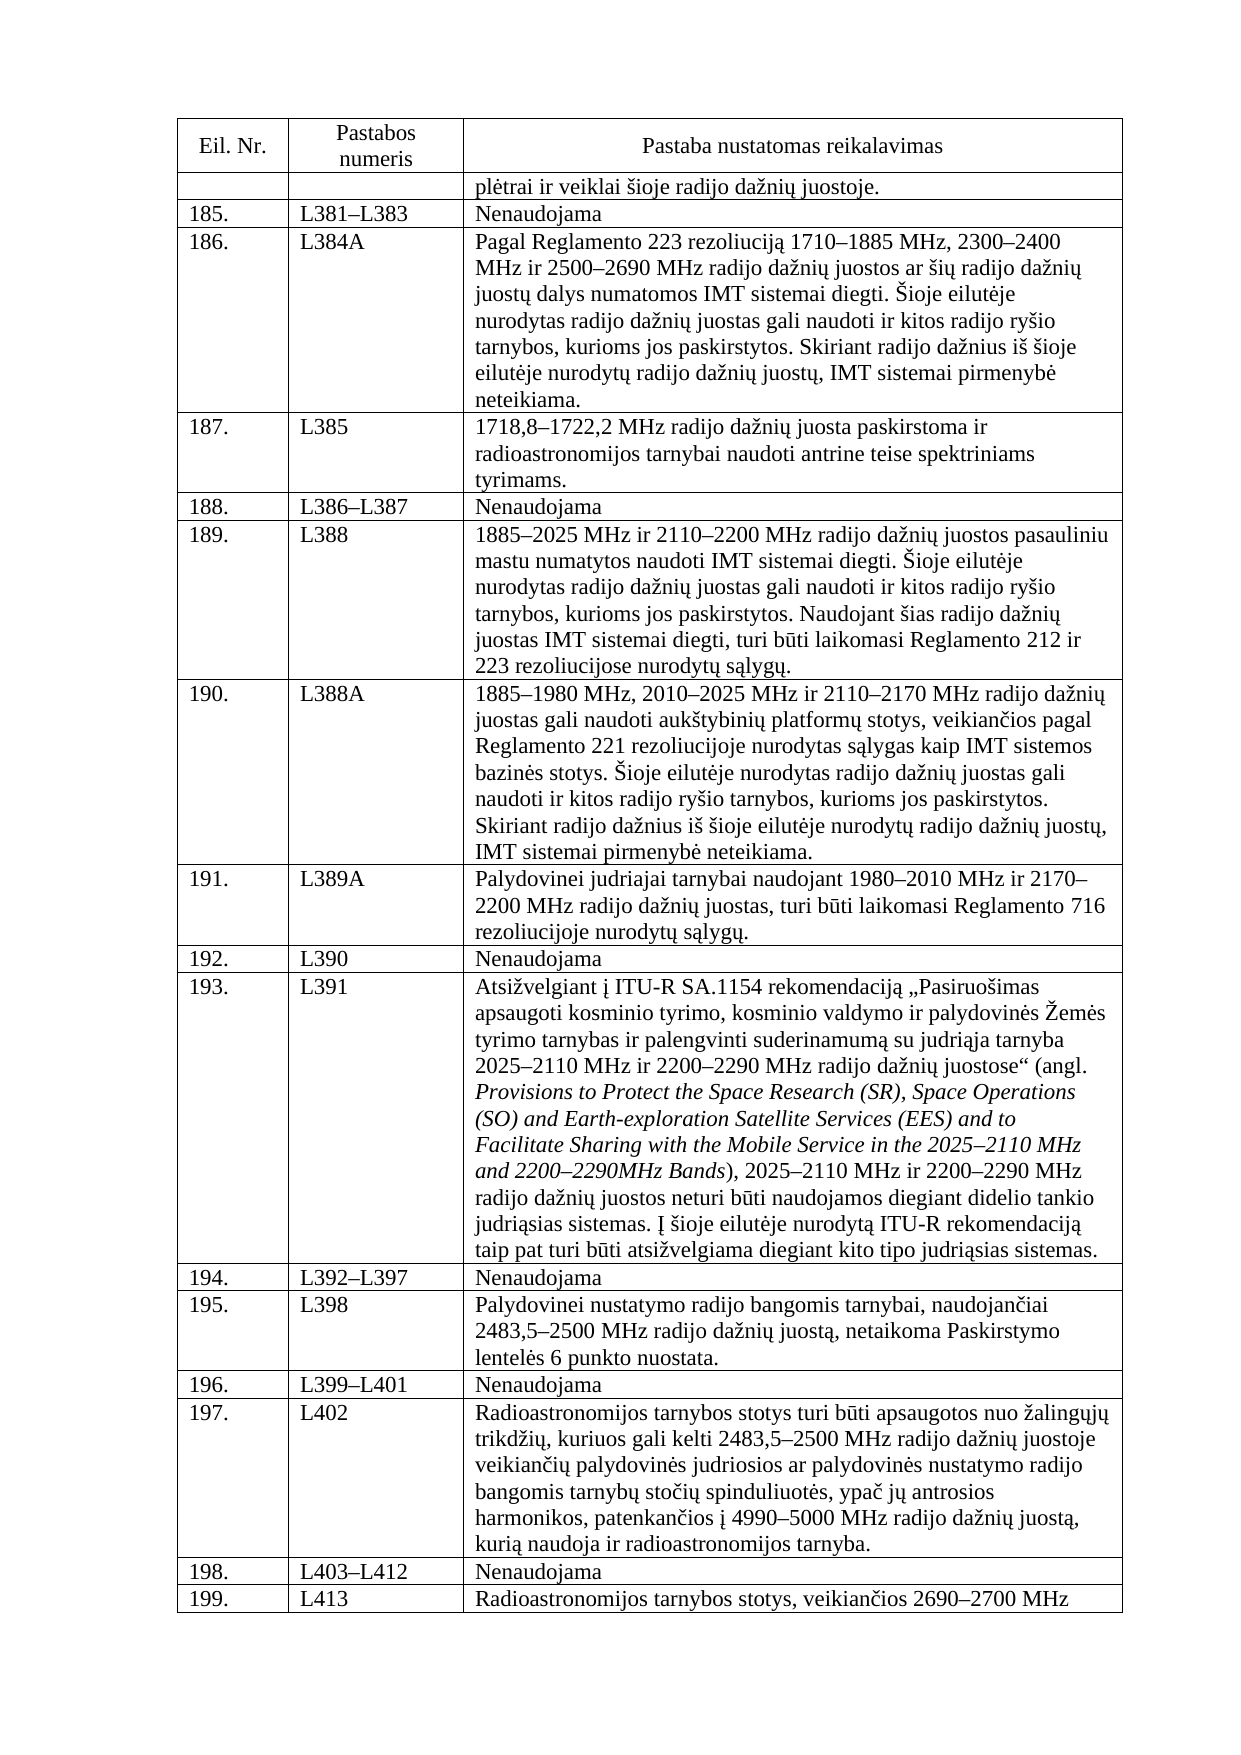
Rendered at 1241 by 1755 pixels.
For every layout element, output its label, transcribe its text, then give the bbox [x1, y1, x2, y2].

table_cell Palydovinei judriajai tarnybai naudojant 1980–2010 MHz ir 2170–2200 MHz radijo dažnių juostas, turi būti laikomasi Reglamento 716 rezoliucijoje nurodytų sąlygų. [464, 865, 1122, 944]
table_cell 193. [178, 973, 288, 1263]
table_cell L391 [289, 973, 463, 1263]
table_header Pastabos numeris [289, 119, 463, 172]
table_cell 190. [178, 680, 288, 864]
table_cell 197. [178, 1399, 288, 1557]
table_cell 1885–1980 MHz, 2010–2025 MHz ir 2110–2170 MHz radijo dažnių juostas gali naudoti aukštybinių platformų stotys, veikiančios pagal Reglamento 221 rezoliucijoje nurodytas sąlygas kaip IMT sistemos bazinės stotys. Šioje eilutėje nurodytas radijo dažnių juostas gali naudoti ir kitos radijo ryšio tarnybos, kurioms jos paskirstytos. Skiriant radijo dažnius iš šioje eilutėje nurodytų radijo dažnių juostų, IMT sistemai pirmenybė neteikiama. [464, 680, 1122, 864]
table_cell L388A [289, 680, 463, 864]
table_cell L385 [289, 413, 463, 492]
table_cell Radioastronomijos tarnybos stotys turi būti apsaugotos nuo žalingųjų trikdžių, kuriuos gali kelti 2483,5–2500 MHz radijo dažnių juostoje veikiančių palydovinės judriosios ar palydovinės nustatymo radijo bangomis tarnybų stočių spinduliuotės, ypač jų antrosios harmonikos, patenkančios į 4990–5000 MHz radijo dažnių juostą, kurią naudoja ir radioastronomijos tarnyba. [464, 1399, 1122, 1557]
table_cell 195. [178, 1291, 288, 1370]
table_cell L392–L397 [289, 1264, 463, 1290]
table_cell 188. [178, 493, 288, 520]
table_cell 196. [178, 1371, 288, 1398]
table_cell L399–L401 [289, 1371, 463, 1398]
table_cell L402 [289, 1399, 463, 1557]
table_cell L388 [289, 521, 463, 679]
table_cell 1718,8–1722,2 MHz radijo dažnių juosta paskirstoma ir radioastronomijos tarnybai naudoti antrine teise spektriniams tyrimams. [464, 413, 1122, 492]
table_cell L390 [289, 946, 463, 972]
table_cell L389A [289, 865, 463, 944]
table_cell Atsižvelgiant į ITU-R SA.1154 rekomendaciją „Pasiruošimas apsaugoti kosminio tyrimo, kosminio valdymo ir palydovinės Žemės tyrimo tarnybas ir palengvinti suderinamumą su judriąja tarnyba 2025–2110 MHz ir 2200–2290 MHz radijo dažnių juostose“ (angl. Provisions to Protect the Space Research (SR), Space Operations (SO) and Earth-exploration Satellite Services (EES) and to Facilitate Sharing with the Mobile Service in the 2025–2110 MHz and 2200–2290MHz Bands), 2025–2110 MHz ir 2200–2290 MHz radijo dažnių juostos neturi būti naudojamos diegiant didelio tankio judriąsias sistemas. Į šioje eilutėje nurodytą ITU-R rekomendaciją taip pat turi būti atsižvelgiama diegiant kito tipo judriąsias sistemas. [464, 973, 1122, 1263]
table_cell 1885–2025 MHz ir 2110–2200 MHz radijo dažnių juostos pasauliniu mastu numatytos naudoti IMT sistemai diegti. Šioje eilutėje nurodytas radijo dažnių juostas gali naudoti ir kitos radijo ryšio tarnybos, kurioms jos paskirstytos. Naudojant šias radijo dažnių juostas IMT sistemai diegti, turi būti laikomasi Reglamento 212 ir 223 rezoliucijose nurodytų sąlygų. [464, 521, 1122, 679]
table_cell [289, 173, 463, 199]
table_cell 189. [178, 521, 288, 679]
table_cell Radioastronomijos tarnybos stotys, veikiančios 2690–2700 MHz [464, 1585, 1122, 1612]
table_header Eil. Nr. [178, 119, 288, 172]
table_cell L384A [289, 228, 463, 412]
table_cell Nenaudojama [464, 200, 1122, 227]
table_cell L403–L412 [289, 1558, 463, 1584]
table_cell 192. [178, 946, 288, 972]
table_cell 198. [178, 1558, 288, 1584]
table_cell 194. [178, 1264, 288, 1290]
table_cell 186. [178, 228, 288, 412]
table_cell Nenaudojama [464, 1558, 1122, 1584]
table_cell L381–L383 [289, 200, 463, 227]
table_header Pastaba nustatomas reikalavimas [464, 119, 1122, 172]
table_cell 191. [178, 865, 288, 944]
table_cell [178, 173, 288, 199]
table_cell L398 [289, 1291, 463, 1370]
table_cell L413 [289, 1585, 463, 1612]
table_cell 185. [178, 200, 288, 227]
table_cell Pagal Reglamento 223 rezoliuciją 1710–1885 MHz, 2300–2400 MHz ir 2500–2690 MHz radijo dažnių juostos ar šių radijo dažnių juostų dalys numatomos IMT sistemai diegti. Šioje eilutėje nurodytas radijo dažnių juostas gali naudoti ir kitos radijo ryšio tarnybos, kurioms jos paskirstytos. Skiriant radijo dažnius iš šioje eilutėje nurodytų radijo dažnių juostų, IMT sistemai pirmenybė neteikiama. [464, 228, 1122, 412]
table_cell Nenaudojama [464, 1264, 1122, 1290]
table_cell Nenaudojama [464, 946, 1122, 972]
table_cell Nenaudojama [464, 493, 1122, 520]
table_cell Nenaudojama [464, 1371, 1122, 1398]
table_cell L386–L387 [289, 493, 463, 520]
table_cell Palydovinei nustatymo radijo bangomis tarnybai, naudojančiai 2483,5–2500 MHz radijo dažnių juostą, netaikoma Paskirstymo lentelės 6 punkto nuostata. [464, 1291, 1122, 1370]
table_cell 187. [178, 413, 288, 492]
table_cell plėtrai ir veiklai šioje radijo dažnių juostoje. [464, 173, 1122, 199]
table_cell 199. [178, 1585, 288, 1612]
